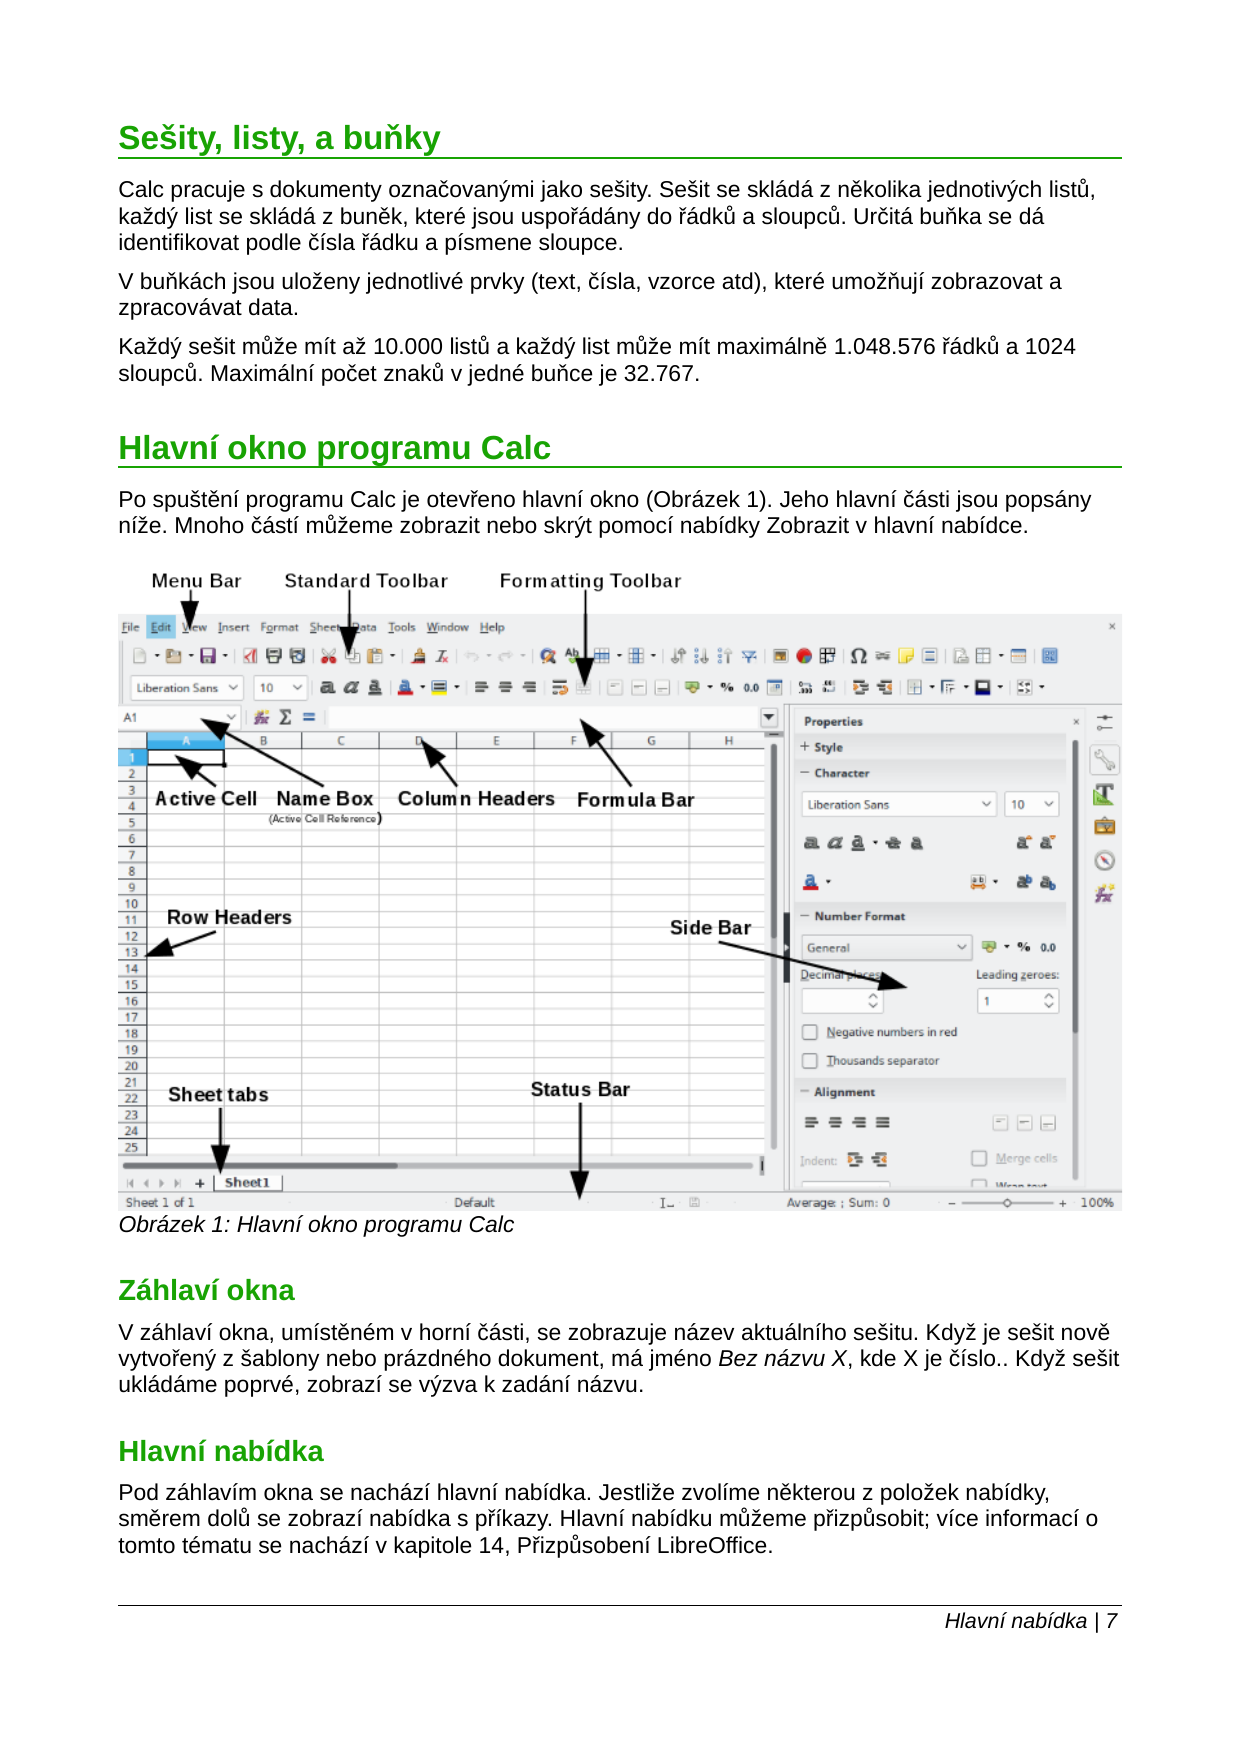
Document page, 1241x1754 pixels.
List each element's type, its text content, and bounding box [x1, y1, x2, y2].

subtitle Sešity, listy, a buňky [118, 118, 1122, 157]
text V buňkách jsou uloženy jednotlivé prvky (text, čísla, vzorce atd), které umožňují zobrazovat a zpracovávat data. [118, 268, 1122, 321]
subtitle Hlavní okno programu Calc [118, 428, 1122, 466]
picture [118, 563, 1123, 1211]
text Pod záhlavím okna se nachází hlavní nabídka. Jestliže zvolíme některou z položek nabídky, směrem dolů se zobrazí nabídka s příkazy. Hlavní nabídku můžeme přizpůsobit; více informací o tomto tématu se nachází v kapitole 14, Přizpůsobení LibreOffice. [118, 1479, 1122, 1558]
text Obrázek 1: Hlavní okno programu Calc [118, 1211, 1122, 1237]
text Každý sešit může mít až 10.000 listů a každý list může mít maximálně 1.048.576 řádků a 1024 sloupců. Maximální počet znaků v jedné buňce je 32.767. [118, 333, 1122, 386]
subtitle Záhlaví okna [118, 1273, 1122, 1307]
subtitle Hlavní nabídka [118, 1434, 1122, 1467]
text Po spuštění programu Calc je otevřeno hlavní okno (Obrázek 1). Jeho hlavní části jsou popsány níže. Mnoho částí můžeme zobrazit nebo skrýt pomocí nabídky Zobrazit v hlavní nabídce. [118, 486, 1122, 539]
text V záhlaví okna, umístěném v horní části, se zobrazuje název aktuálního sešitu. Když je sešit nově vytvořený z šablony nebo prázdného dokument, má jméno Bez názvu X, kde X je číslo.. Když sešit ukládáme poprvé, zobrazí se výzva k zadání názvu. [118, 1318, 1122, 1397]
text Calc pracuje s dokumenty označovanými jako sešity. Sešit se skládá z několika jednotivých listů, každý list se skládá z buněk, které jsou uspořádány do řádků a sloupců. Určitá buňka se dá identifikovat podle čísla řádku a písmene sloupce. [118, 176, 1122, 255]
